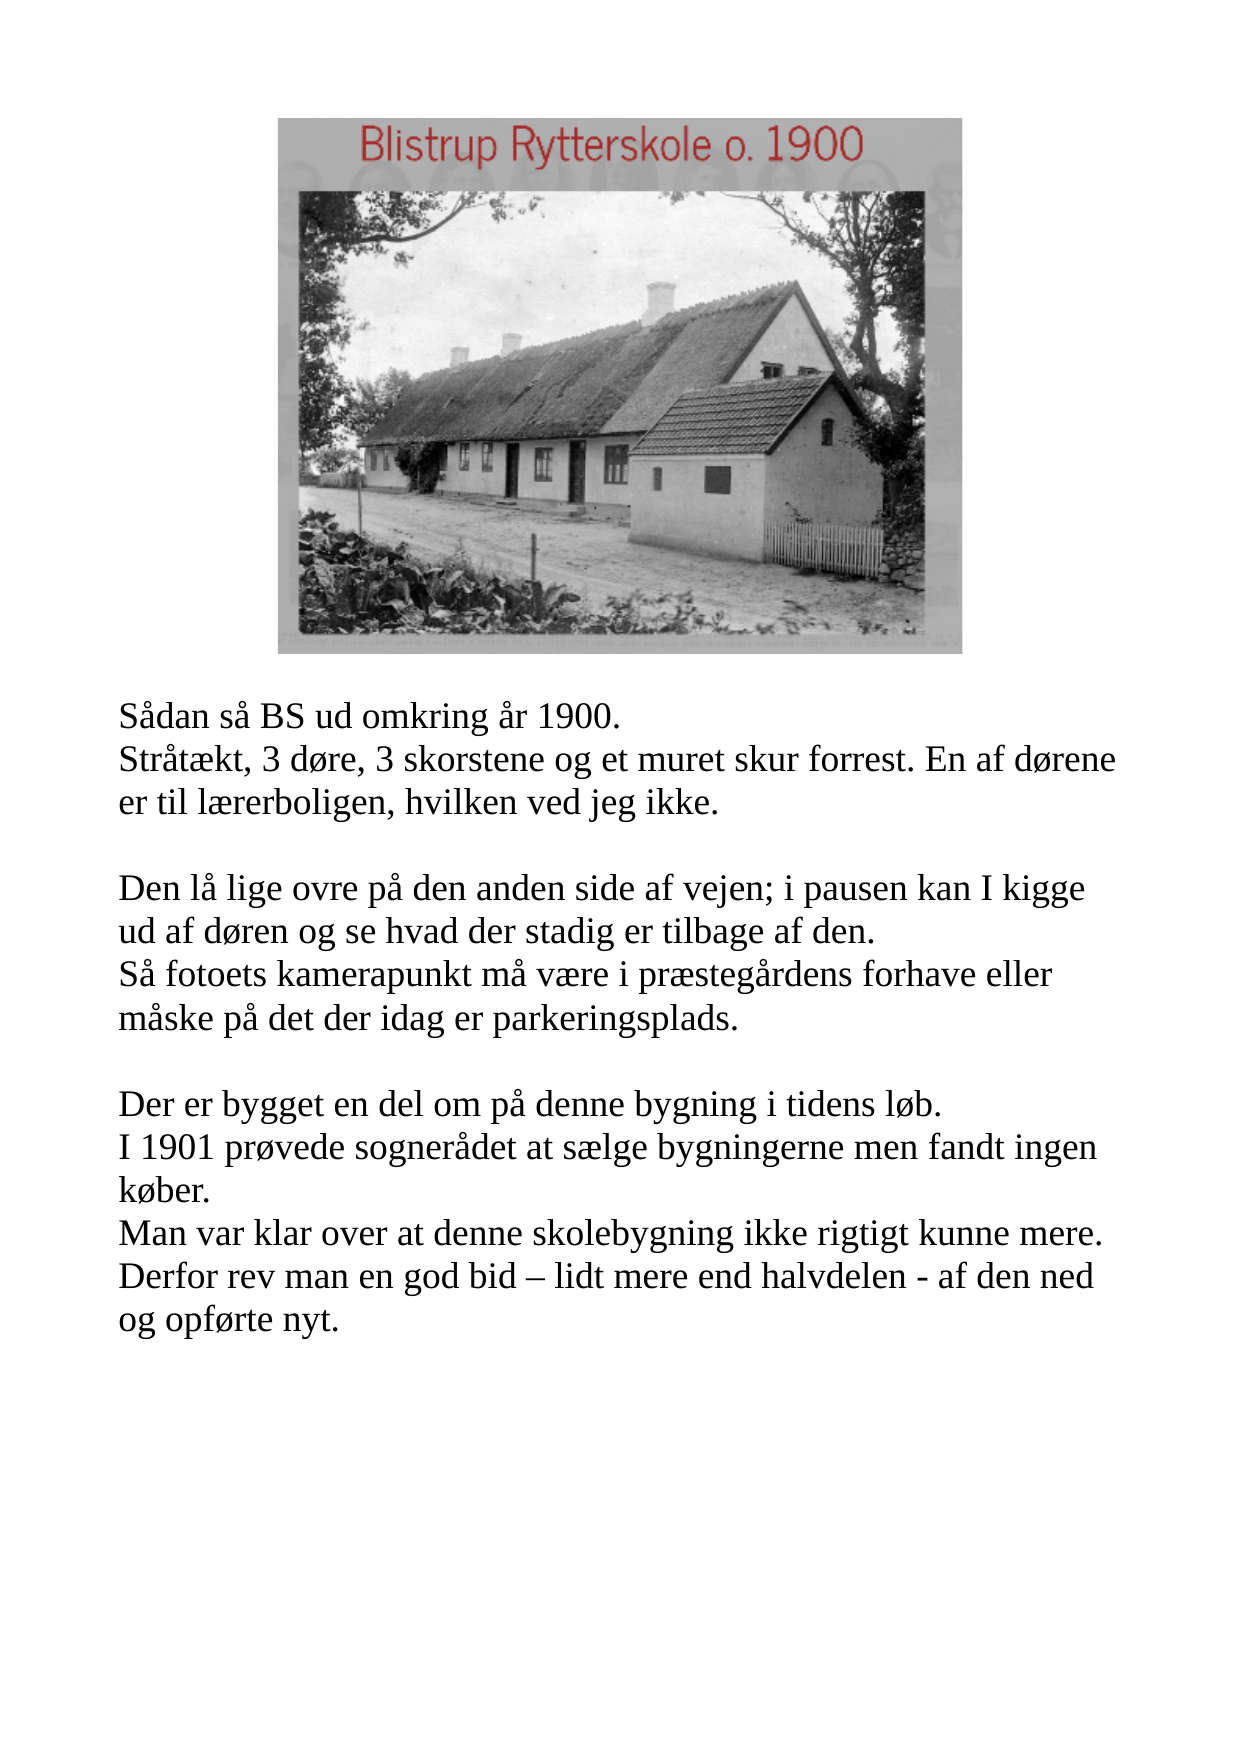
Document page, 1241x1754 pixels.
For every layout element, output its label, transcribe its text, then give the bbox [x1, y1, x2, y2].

text Sådan så BS ud omkring år 1900. [118, 693, 1122, 736]
text Man var klar over at denne skolebygning ikke rigtigt kunne mere. [118, 1211, 1122, 1254]
text Stråtækt, 3 døre, 3 skorstene og et muret skur forrest. En af dørene er til lærerboligen, hvilken ved jeg ikke. [118, 736, 1122, 822]
text Den lå lige ovre på den anden side af vejen; i pausen kan I kigge ud af døren og se hvad der stadig er tilbage af den. [118, 866, 1122, 952]
text Derfor rev man en god bid – lidt mere end halvdelen - af den ned og opførte nyt. [118, 1254, 1122, 1340]
text Der er bygget en del om på denne bygning i tidens løb. [118, 1081, 1122, 1124]
picture [277, 118, 963, 654]
text Så fotoets kamerapunkt må være i præstegårdens forhave eller måske på det der idag er parkeringsplads. [118, 952, 1122, 1038]
text I 1901 prøvede sognerådet at sælge bygningerne men fandt ingen køber. [118, 1124, 1122, 1211]
